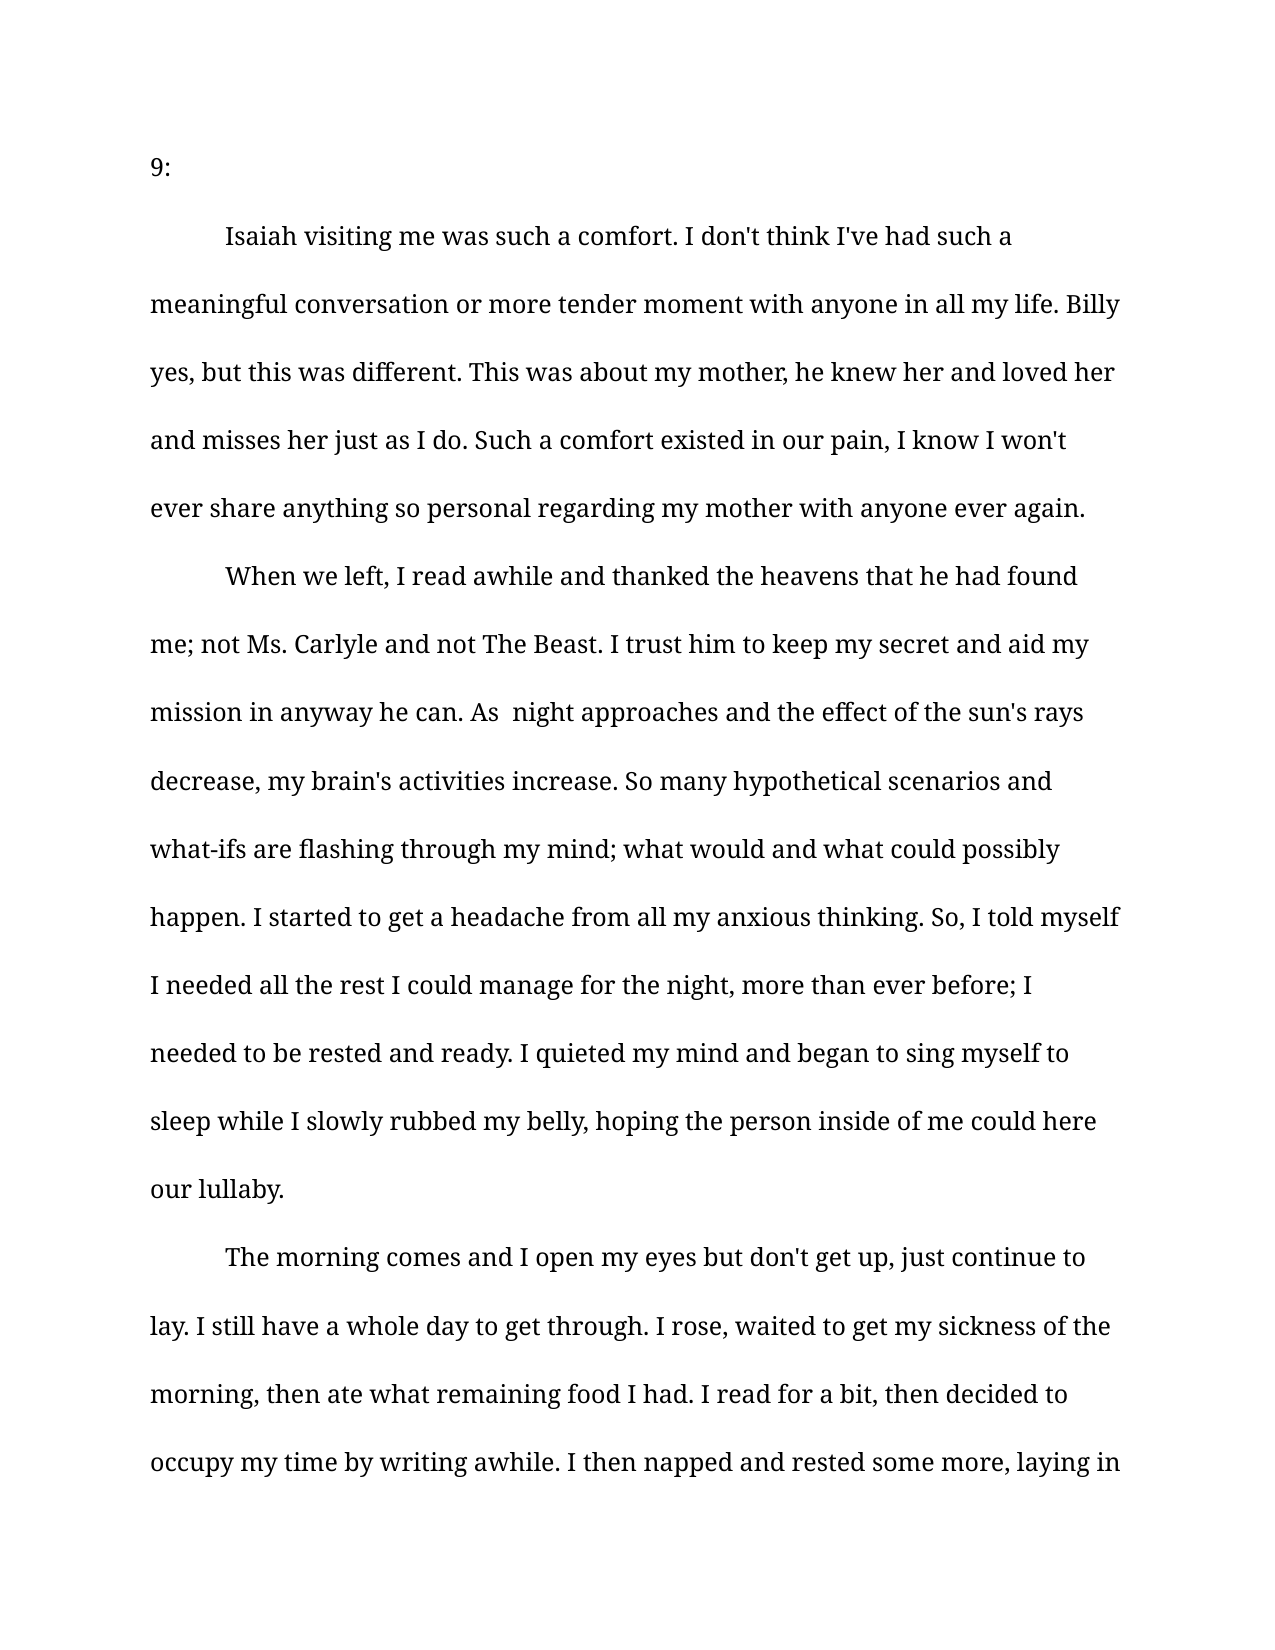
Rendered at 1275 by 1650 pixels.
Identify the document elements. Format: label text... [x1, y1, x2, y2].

text 9: [150, 150, 1125, 184]
text Isaiah visiting me was such a comfort. I don't think I've had such a meaningful conversation or more tender moment with anyone in all my life. Billy yes, but this was different. This was about my mother, he knew her and loved her and misses her just as I do. Such a comfort existed in our pain, I know I won't ever share anything so personal regarding my mother with anyone ever again. [150, 218, 1125, 525]
text The morning comes and I open my eyes but don't get up, just continue to lay. I still have a whole day to get through. I rose, waited to get my sickness of the morning, then ate what remaining food I had. I read for a bit, then decided to occupy my time by writing awhile. I then napped and rested some more, laying in [150, 1240, 1125, 1478]
text When we left, I read awhile and thanked the heavens that he had found me; not Ms. Carlyle and not The Beast. I trust him to keep my secret and aid my mission in anyway he can. As night approaches and the effect of the sun's rays decrease, my brain's activities increase. So many hypothetical scenarios and what-ifs are flashing through my mind; what would and what could possibly happen. I started to get a headache from all my anxious thinking. So, I told myself I needed all the rest I could manage for the night, more than ever before; I needed to be rested and ready. I quieted my mind and began to sing myself to sleep while I slowly rubbed my belly, hoping the person inside of me could here our lullaby. [150, 559, 1125, 1206]
